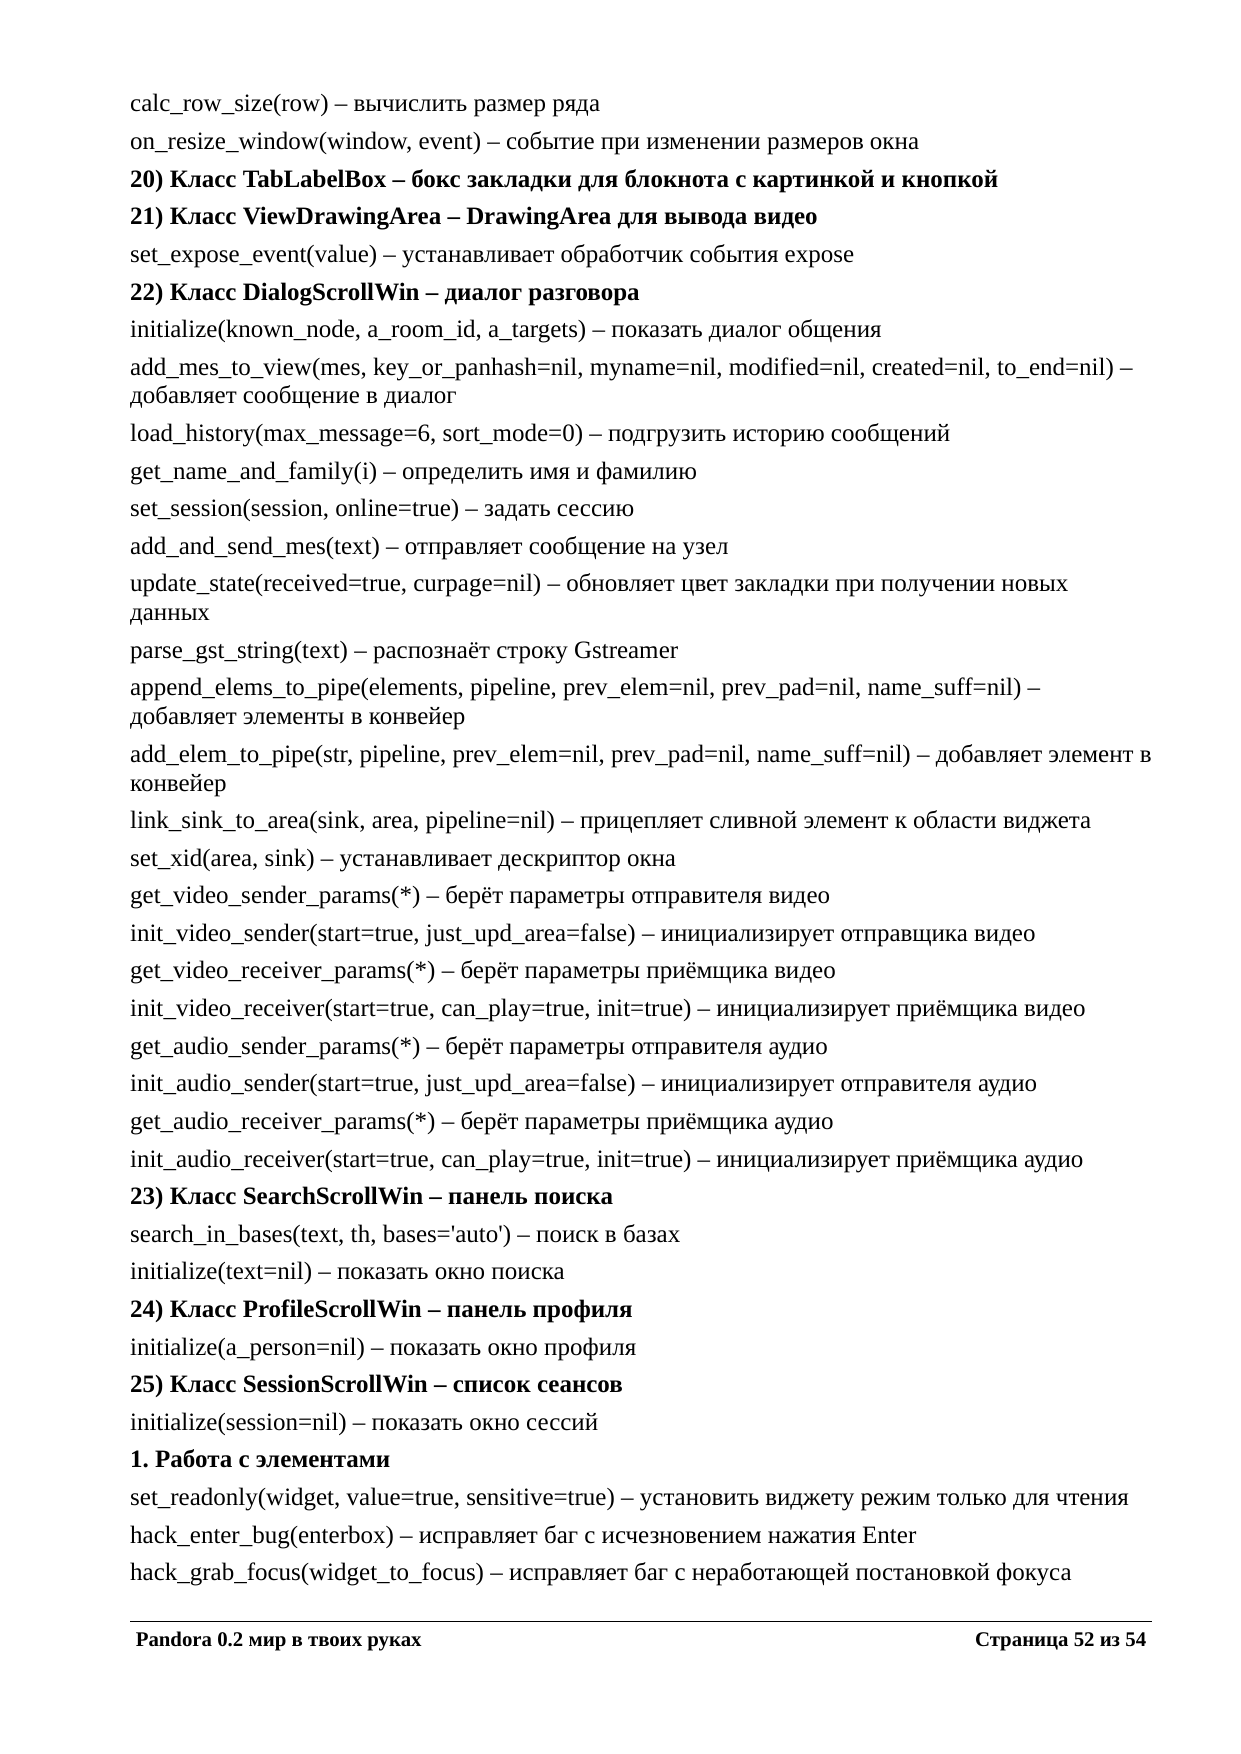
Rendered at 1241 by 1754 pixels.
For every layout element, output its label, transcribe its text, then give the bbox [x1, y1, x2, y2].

text append_elems_to_pipe(elements, pipeline, prev_elem=nil, prev_pad=nil, name_suff=nil) – добавляет элементы в конвейер [130, 672, 1152, 730]
text add_and_send_mes(text) – отправляет сообщение на узел [130, 531, 1152, 560]
text hack_grab_focus(widget_to_focus) – исправляет баг с неработающей постановкой фокуса [130, 1557, 1152, 1586]
text set_session(session, online=true) – задать сессию [130, 493, 1152, 522]
text update_state(received=true, curpage=nil) – обновляет цвет закладки при получении новых данных [130, 568, 1152, 626]
text calc_row_size(row) – вычислить размер ряда [130, 88, 1152, 117]
text set_readonly(widget, value=true, sensitive=true) – установить виджету режим только для чтения [130, 1482, 1152, 1511]
text initialize(session=nil) – показать окно сессий [130, 1407, 1152, 1436]
text initialize(a_person=nil) – показать окно профиля [130, 1332, 1152, 1360]
text 25) Класс SessionScrollWin – список сеансов [130, 1369, 1152, 1398]
text 23) Класс SearchScrollWin – панель поиска [130, 1181, 1152, 1210]
text 21) Класс ViewDrawingArea – DrawingArea для вывода видео [130, 201, 1152, 230]
text hack_enter_bug(enterbox) – исправляет баг с исчезновением нажатия Enter [130, 1520, 1152, 1548]
text 1. Работа с элементами [130, 1444, 1152, 1473]
text initialize(text=nil) – показать окно поиска [130, 1256, 1152, 1285]
text 20) Класс TabLabelBox – бокс закладки для блокнота с картинкой и кнопкой [130, 164, 1152, 192]
text init_audio_sender(start=true, just_upd_area=false) – инициализирует отправителя аудио [130, 1068, 1152, 1097]
text on_resize_window(window, event) – событие при изменении размеров окна [130, 126, 1152, 155]
text search_in_bases(text, th, bases='auto') – поиск в базах [130, 1219, 1152, 1248]
text set_expose_event(value) – устанавливает обработчик события expose [130, 239, 1152, 268]
text add_elem_to_pipe(str, pipeline, prev_elem=nil, prev_pad=nil, name_suff=nil) – добавляет элемент в конвейер [130, 739, 1152, 796]
text get_video_receiver_params(*) – берёт параметры приёмщика видео [130, 956, 1152, 984]
text init_video_sender(start=true, just_upd_area=false) – инициализирует отправщика видео [130, 918, 1152, 947]
text add_mes_to_view(mes, key_or_panhash=nil, myname=nil, modified=nil, created=nil, to_end=nil) – добавляет сообщение в диалог [130, 352, 1152, 409]
text set_xid(area, sink) – устанавливает дескриптор окна [130, 843, 1152, 872]
text parse_gst_string(text) – распознаёт строку Gstreamer [130, 635, 1152, 664]
text init_video_receiver(start=true, can_play=true, init=true) – инициализирует приёмщика видео [130, 993, 1152, 1022]
text get_name_and_family(i) – определить имя и фамилию [130, 456, 1152, 484]
text get_audio_sender_params(*) – берёт параметры отправителя аудио [130, 1031, 1152, 1059]
text initialize(known_node, a_room_id, a_targets) – показать диалог общения [130, 314, 1152, 343]
text init_audio_receiver(start=true, can_play=true, init=true) – инициализирует приёмщика аудио [130, 1144, 1152, 1172]
text get_video_sender_params(*) – берёт параметры отправителя видео [130, 880, 1152, 909]
text get_audio_receiver_params(*) – берёт параметры приёмщика аудио [130, 1106, 1152, 1135]
text 24) Класс ProfileScrollWin – панель профиля [130, 1294, 1152, 1323]
text load_history(max_message=6, sort_mode=0) – подгрузить историю сообщений [130, 418, 1152, 447]
text link_sink_to_area(sink, area, pipeline=nil) – прицепляет сливной элемент к области виджета [130, 805, 1152, 834]
text 22) Класс DialogScrollWin – диалог разговора [130, 277, 1152, 305]
